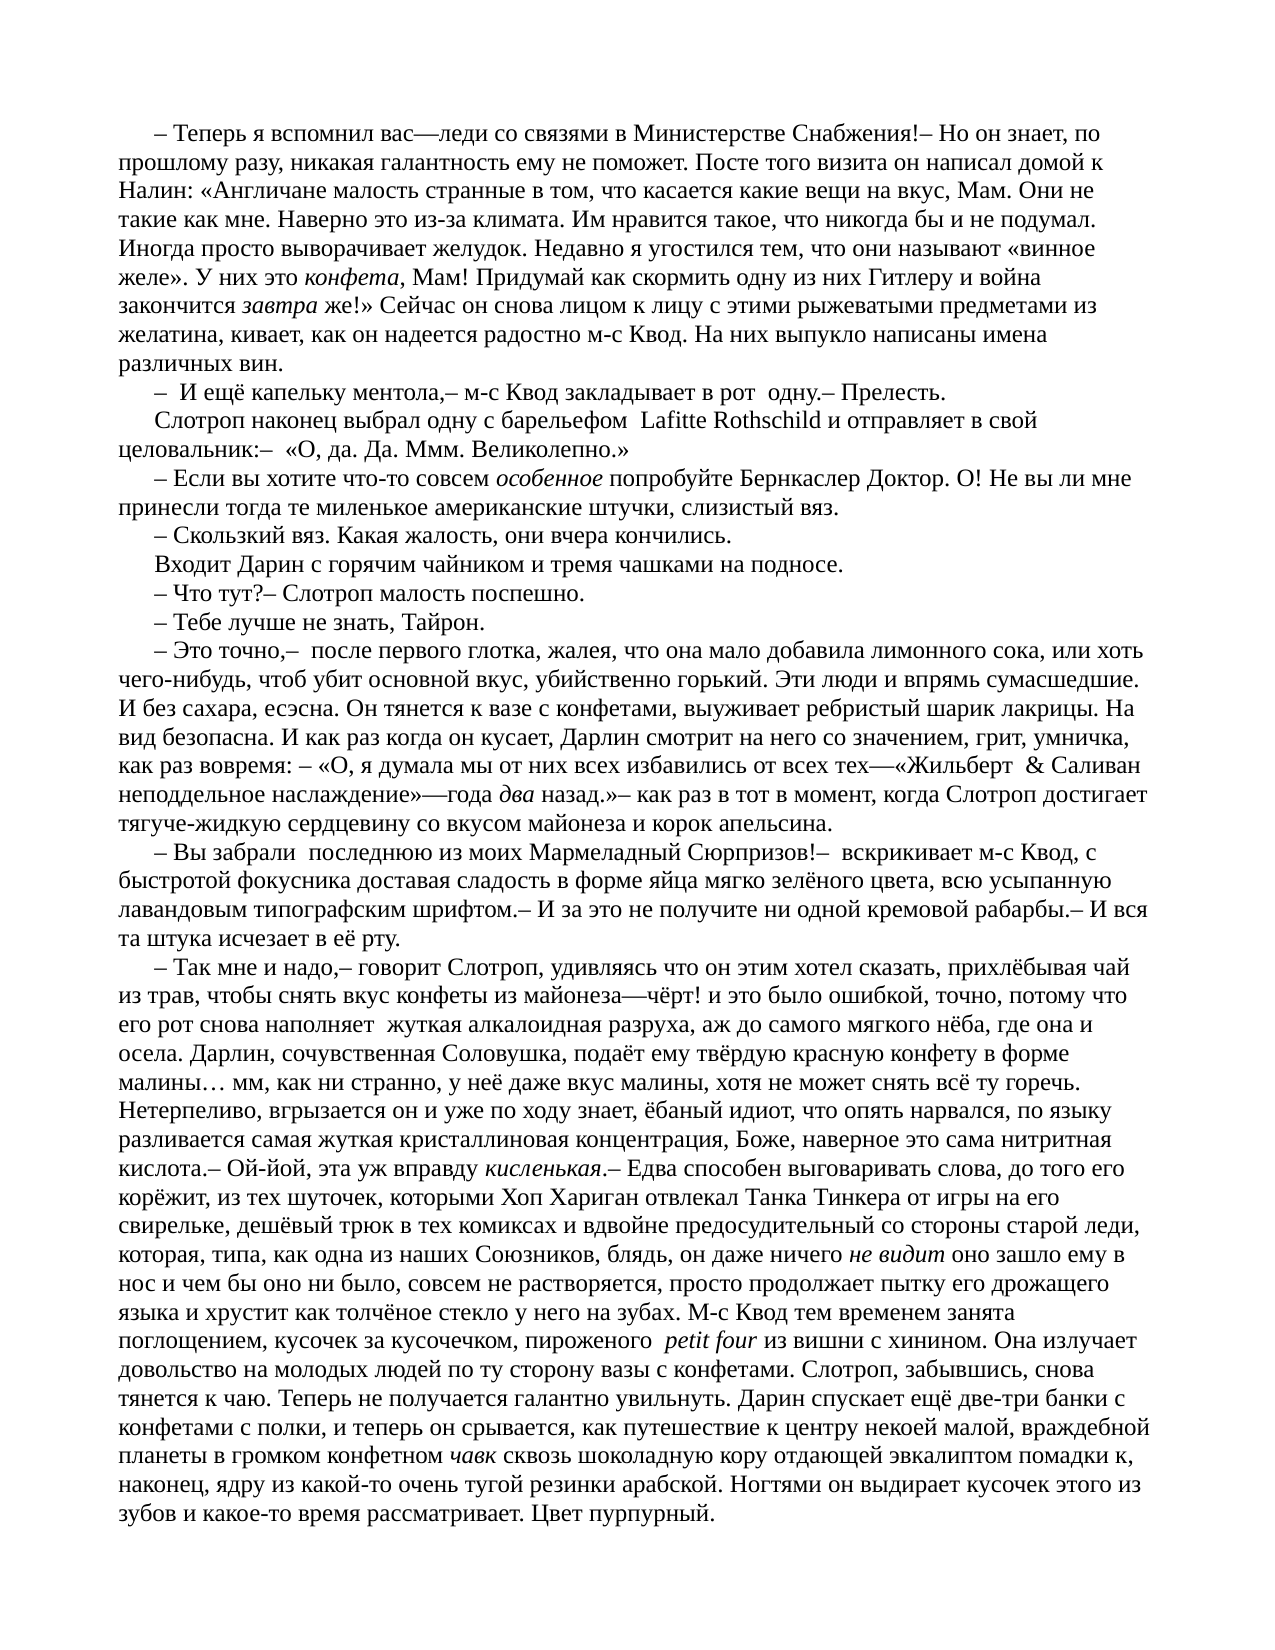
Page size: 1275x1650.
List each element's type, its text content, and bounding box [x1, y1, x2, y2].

text – Так мне и надо,– говорит Слотроп, удивляясь что он этим хотел сказать, прихлёбывая чай из трав, чтобы снять вкус конфеты из майонеза—чёрт! и это было ошибкой, точно, потому что его рот снова наполняет жуткая алкалоидная разруха, аж до самого мягкого нёба, где она и осела. Дарлин, сочувственная Соловушка, подаёт ему твёрдую красную конфету в форме малины… мм, как ни странно, у неё даже вкус малины, хотя не может снять всё ту горечь. Нетерпеливо, вгрызается он и уже по ходу знает, ёбаный идиот, что опять нарвался, по языку разливается самая жуткая кристаллиновая концентрация, Боже, наверное это сама нитритная кислота.– Ой-йой, эта уж вправду кисленькая.– Едва способен выговаривать слова, до того его корёжит, из тех шуточек, которыми Хоп Хариган отвлекал Танка Тинкера от игры на его свирельке, дешёвый трюк в тех комиксах и вдвойне предосудительный со стороны старой леди, которая, типа, как одна из наших Союзников, блядь, он даже ничего не видит оно зашло ему в нос и чем бы оно ни было, совсем не растворяется, просто продолжает пытку его дрожащего языка и хрустит как толчёное стекло у него на зубах. М-с Квод тем временем занята поглощением, кусочек за кусочечком, пироженого petit four из вишни с хинином. Она излучает довольство на молодых людей по ту сторону вазы с конфетами. Слотроп, забывшись, снова тянется к чаю. Теперь не получается галантно увильнуть. Дарин спускает ещё две-три банки с конфетами с полки, и теперь он срывается, как путешествие к центру некоей малой, враждебной планеты в громком конфетном чавк сквозь шоколадную кору отдающей эвкалиптом помадки к, наконец, ядру из какой-то очень тугой резинки арабской. Ногтями он выдирает кусочек этого из зубов и какое-то время рассматривает. Цвет пурпурный. [118, 952, 1157, 1527]
text – Тебе лучше не знать, Тайрон. [118, 607, 1157, 636]
text – Скользкий вяз. Какая жалость, они вчера кончились. [118, 521, 1157, 549]
text – Это точно,– после первого глотка, жалея, что она мало добавила лимонного сока, или хоть чего-нибудь, чтоб убит основной вкус, убийственно горький. Эти люди и впрямь сумасшедшие. И без сахара, есэсна. Он тянется к вазе с конфетами, выуживает ребристый шарик лакрицы. На вид безопасна. И как раз когда он кусает, Дарлин смотрит на него со значением, грит, умничка, как раз вовремя: – «О, я думала мы от них всех избавились от всех тех—«Жильберт & Саливан неподдельное наслаждение»—года два назад.»– как раз в тот в момент, когда Слотроп достигает тягуче-жидкую сердцевину со вкусом майонеза и корок апельсина. [118, 636, 1157, 837]
text Слотроп наконец выбрал одну с барельефом Lafitte Rothschild и отправляет в свой целовальник:– «О, да. Да. Ммм. Великолепно.» [118, 406, 1157, 463]
text – И ещё капельку ментола,– м-с Квод закладывает в рот одну.– Прелесть. [118, 377, 1157, 406]
text – Если вы хотите что-то совсем особенное попробуйте Бернкаслер Доктор. О! Не вы ли мне принесли тогда те миленькое американские штучки, слизистый вяз. [118, 463, 1157, 521]
text – Теперь я вспомнил вас—леди со связями в Министерстве Снабжения!– Но он знает, по прошлому разу, никакая галантность ему не поможет. Посте того визита он написал домой к Налин: «Англичане малость странные в том, что касается какие вещи на вкус, Мам. Они не такие как мне. Наверно это из-за климата. Им нравится такое, что никогда бы и не подумал. Иногда просто выворачивает желудок. Недавно я угостился тем, что они называют «винное желе». У них это конфета, Мам! Придумай как скормить одну из них Гитлеру и война закончится завтра же!» Сейчас он снова лицом к лицу с этими рыжеватыми предметами из желатина, кивает, как он надеется радостно м-с Квод. На них выпукло написаны имена различных вин. [118, 118, 1157, 377]
text – Вы забрали последнюю из моих Мармеладный Сюрпризов!– вскрикивает м-с Квод, с быстротой фокусника доставая сладость в форме яйца мягко зелёного цвета, всю усыпанную лавандовым типографским шрифтом.– И за это не получите ни одной кремовой рабарбы.– И вся та штука исчезает в её рту. [118, 837, 1157, 952]
text – Что тут?– Слотроп малость поспешно. [118, 578, 1157, 607]
text Входит Дарин с горячим чайником и тремя чашками на подносе. [118, 549, 1157, 578]
